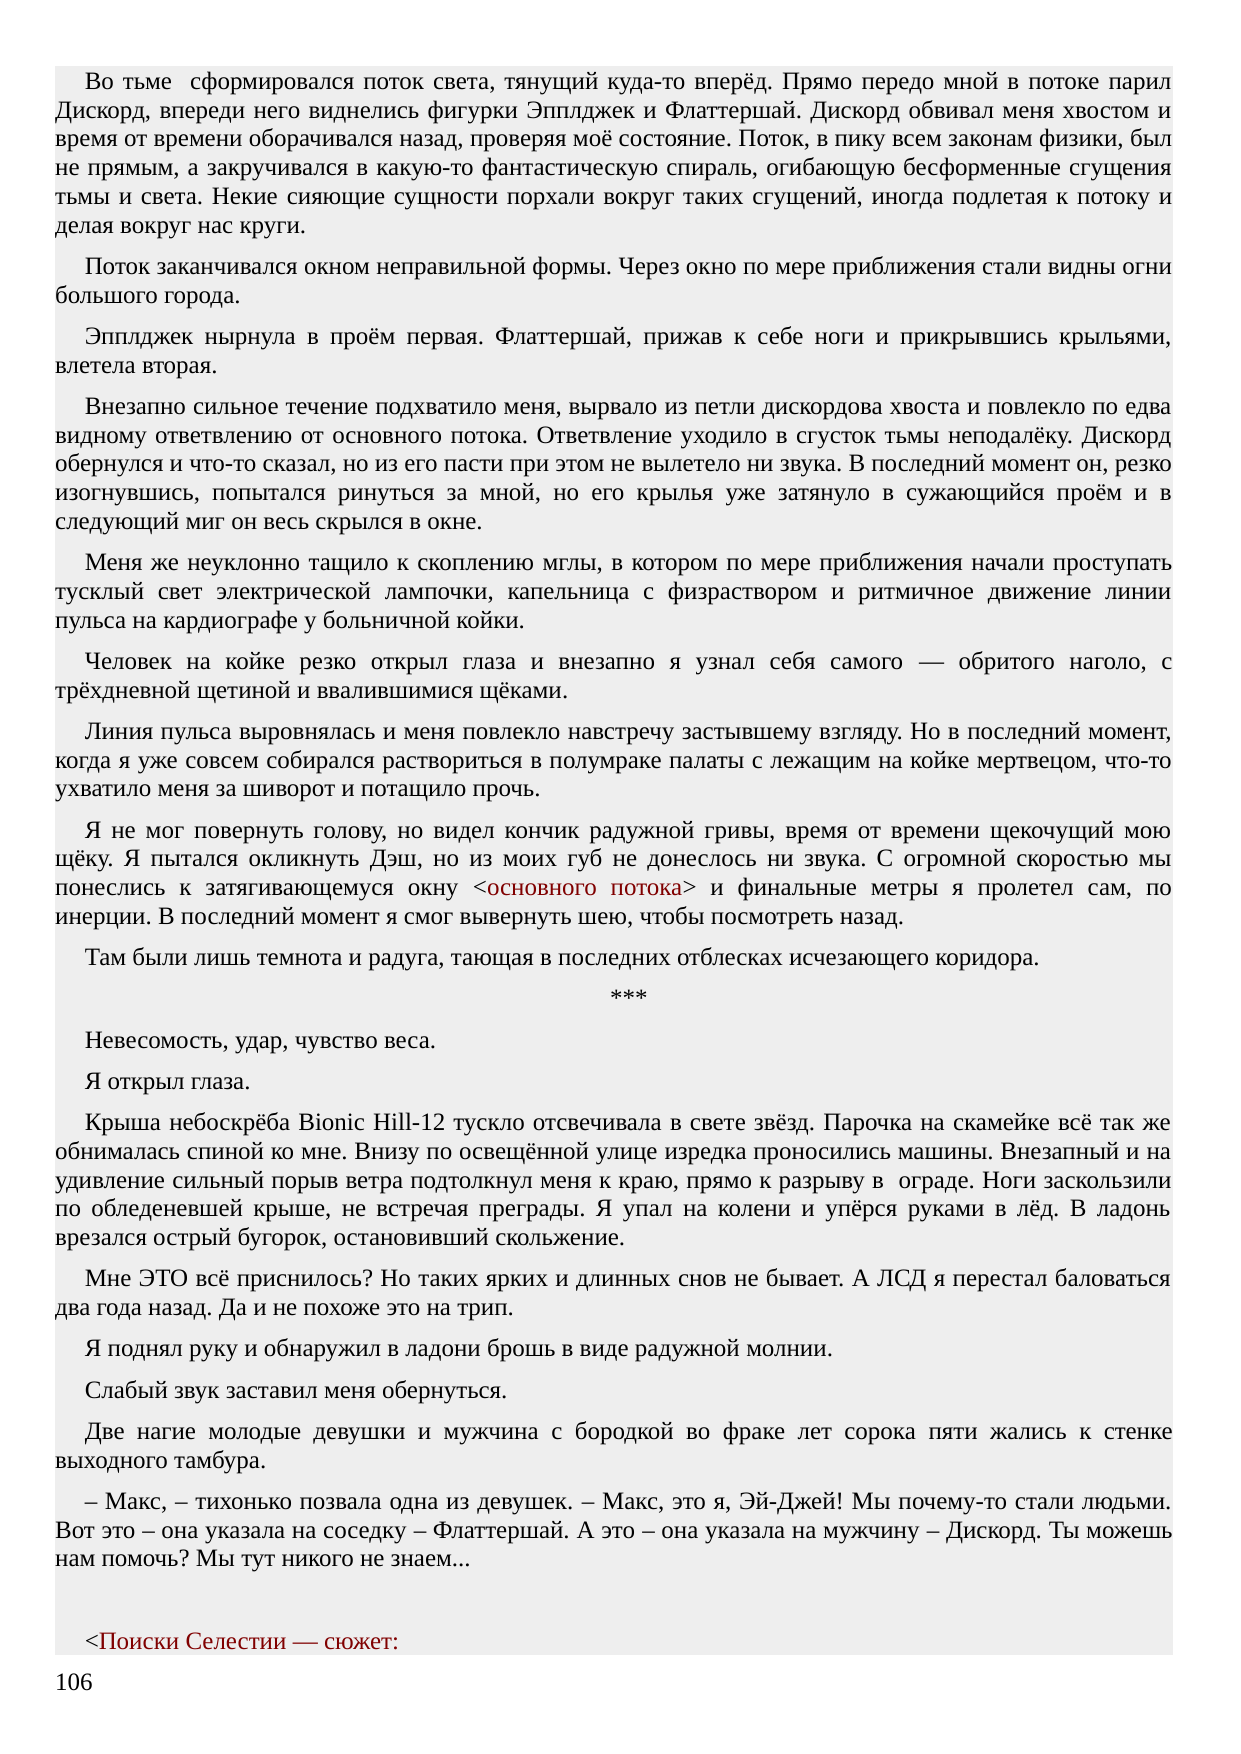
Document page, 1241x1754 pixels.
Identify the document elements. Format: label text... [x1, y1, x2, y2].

text Мне ЭТО всё приснилось? Но таких ярких и длинных снов не бывает. А ЛСД я перестал баловаться два года назад. Да и не похоже это на трип. [55, 1263, 1173, 1321]
text Линия пульса выровнялась и меня повлекло навстречу застывшему взгляду. Но в последний момент, когда я уже совсем собирался раствориться в полумраке палаты с лежащим на койке мертвецом, что-то ухватило меня за шиворот и потащило прочь. [55, 716, 1173, 802]
text Я открыл глаза. [55, 1066, 1173, 1095]
text Две нагие молодые девушки и мужчина с бородкой во фраке лет сорока пяти жались к стенке выходного тамбура. [55, 1416, 1173, 1473]
text Невесомость, удар, чувство веса. [55, 1025, 1173, 1053]
text Во тьме сформировался поток света, тянущий куда-то вперёд. Прямо передо мной в потоке парил Дискорд, впереди него виднелись фигурки Эпплджек и Флаттершай. Дискорд обвивал меня хвостом и время от времени оборачивался назад, проверяя моё состояние. Поток, в пику всем законам физики, был не прямым, а закручивался в какую-то фантастическую спираль, огибающую бесформенные сгущения тьмы и света. Некие сияющие сущности порхали вокруг таких сгущений, иногда подлетая к потоку и делая вокруг нас круги. [55, 66, 1173, 238]
text Там были лишь темнота и радуга, тающая в последних отблесках исчезающего коридора. [55, 942, 1173, 971]
text Поток заканчивался окном неправильной формы. Через окно по мере приближения стали видны огни большого города. [55, 251, 1173, 308]
text Я не мог повернуть голову, но видел кончик радужной гривы, время от времени щекочущий мою щёку. Я пытался окликнуть Дэш, но из моих губ не донеслось ни звука. С огромной скоростью мы понеслись к затягивающемуся окну <основного потока> и финальные метры я пролетел сам, по инерции. В последний момент я смог вывернуть шею, чтобы посмотреть назад. [55, 815, 1173, 930]
text <Поиски Селестии — сюжет: [55, 1626, 1173, 1655]
text – Макс, – тихонько позвала одна из девушек. – Макс, это я, Эй-Джей! Мы почему-то стали людьми. Вот это – она указала на соседку – Флаттершай. А это – она указала на мужчину – Дискорд. Ты можешь нам помочь? Мы тут никого не знаем... [55, 1486, 1173, 1572]
text Я поднял руку и обнаружил в ладони брошь в виде радужной молнии. [55, 1333, 1173, 1362]
text Крыша небоскрёба Bionic Hill-12 тускло отсвечивала в свете звёзд. Парочка на скамейке всё так же обнималась спиной ко мне. Внизу по освещённой улице изредка проносились машины. Внезапный и на удивление сильный порыв ветра подтолкнул меня к краю, прямо к разрыву в ограде. Ноги заскользили по обледеневшей крыше, не встречая преграды. Я упал на колени и упёрся руками в лёд. В ладонь врезался острый бугорок, остановивший скольжение. [55, 1107, 1173, 1251]
text Слабый звук заставил меня обернуться. [55, 1375, 1173, 1403]
text Эпплджек нырнула в проём первая. Флаттершай, прижав к себе ноги и прикрывшись крыльями, влетела вторая. [55, 321, 1173, 378]
text Меня же неуклонно тащило к скоплению мглы, в котором по мере приближения начали проступать тусклый свет электрической лампочки, капельница с физраствором и ритмичное движение линии пульса на кардиографе у больничной койки. [55, 547, 1173, 633]
text *** [55, 983, 1173, 1012]
text Внезапно сильное течение подхватило меня, вырвало из петли дискордова хвоста и повлекло по едва видному ответвлению от основного потока. Ответвление уходило в сгусток тьмы неподалёку. Дискорд обернулся и что-то сказал, но из его пасти при этом не вылетело ни звука. В последний момент он, резко изогнувшись, попытался ринуться за мной, но его крылья уже затянуло в сужающийся проём и в следующий миг он весь скрылся в окне. [55, 391, 1173, 535]
text Человек на койке резко открыл глаза и внезапно я узнал себя самого — обритого наголо, с трёхдневной щетиной и ввалившимися щёками. [55, 646, 1173, 703]
